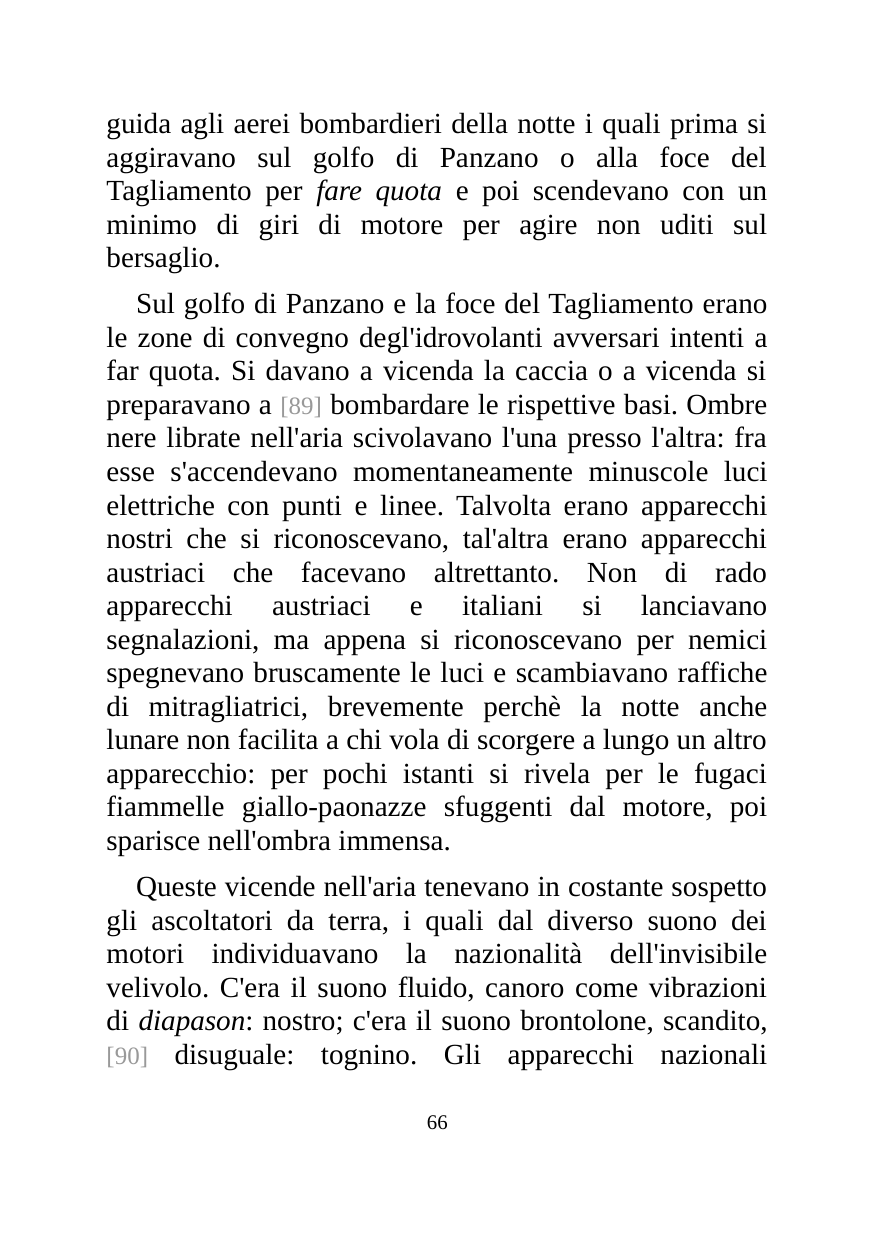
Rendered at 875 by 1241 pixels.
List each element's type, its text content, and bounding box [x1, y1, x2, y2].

text guida agli aerei bombardieri della notte i quali prima si aggiravano sul golfo di Panzano o alla foce del Tagliamento per fare quota e poi scendevano con un minimo di giri di motore per agire non uditi sul bersaglio. [106, 106, 768, 274]
text Sul golfo di Panzano e la foce del Tagliamento erano le zone di convegno degl'idrovolanti avversari intenti a far quota. Si davano a vicenda la caccia o a vicenda si preparavano a [89] bombardare le rispettive basi. Ombre nere librate nell'aria scivolavano l'una presso l'altra: fra esse s'accendevano momentaneamente minuscole luci elettriche con punti e linee. Talvolta erano apparecchi nostri che si riconoscevano, tal'altra erano apparecchi austriaci che facevano altrettanto. Non di rado apparecchi austriaci e italiani si lanciavano segnalazioni, ma appena si riconoscevano per nemici spegnevano bruscamente le luci e scambiavano raffiche di mitragliatrici, brevemente perchè la notte anche lunare non facilita a chi vola di scorgere a lungo un altro apparecchio: per pochi istanti si rivela per le fugaci fiammelle giallo-paonazze sfuggenti dal motore, poi sparisce nell'ombra immensa. [106, 286, 768, 857]
text Queste vicende nell'aria tenevano in costante sospetto gli ascoltatori da terra, i quali dal diverso suono dei motori individuavano la nazionalità dell'invisibile velivolo. C'era il suono fluido, canoro come vibrazioni di diapason: nostro; c'era il suono brontolone, scandito, [90] disuguale: tognino. Gli apparecchi nazionali [106, 869, 768, 1070]
